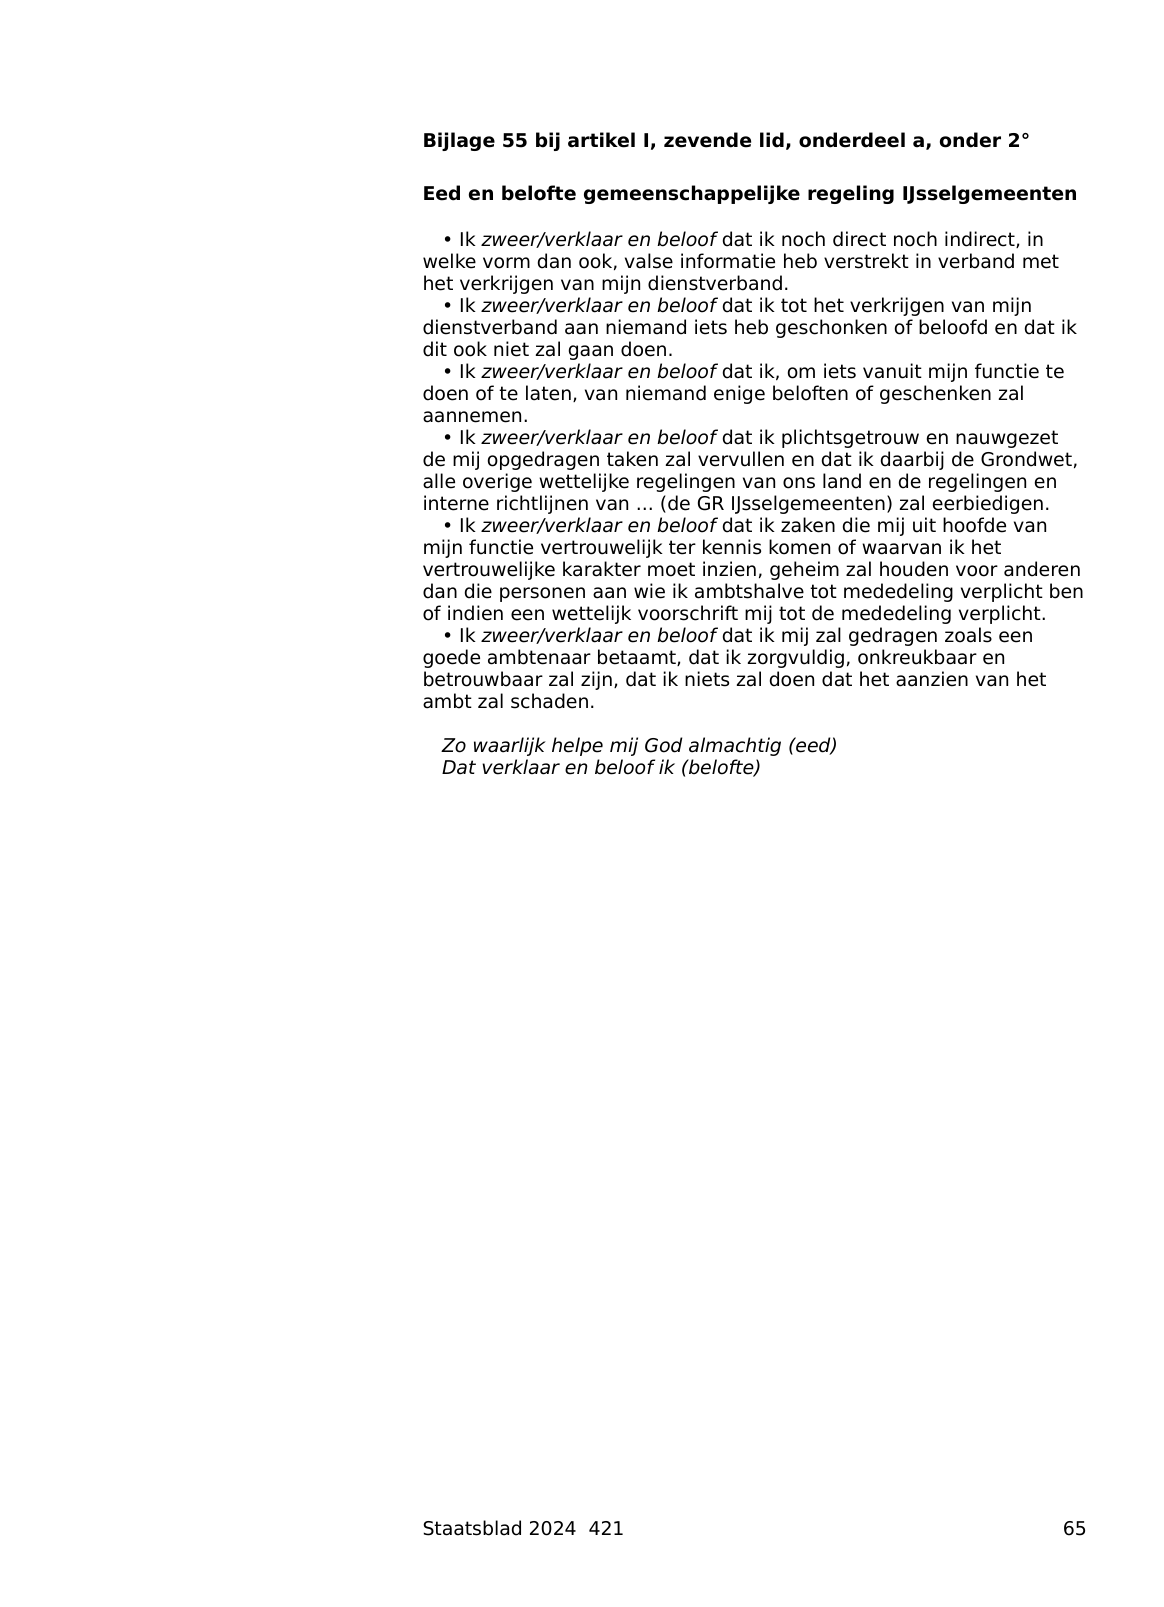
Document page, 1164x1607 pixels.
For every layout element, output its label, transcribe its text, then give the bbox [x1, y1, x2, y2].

text Zo waarlijk helpe mij God almachtig (eed) [422, 735, 1087, 757]
text • Ik zweer/verklaar en beloof dat ik zaken die mij uit hoofde van mijn functie vertrouwelijk ter kennis komen of waarvan ik het vertrouwelijke karakter moet inzien, geheim zal houden voor anderen dan die personen aan wie ik ambtshalve tot mededeling verplicht ben of indien een wettelijk voorschrift mij tot de mededeling verplicht. [422, 515, 1087, 625]
subtitle Eed en belofte gemeenschappelijke regeling IJsselgemeenten [422, 182, 1087, 204]
text • Ik zweer/verklaar en beloof dat ik, om iets vanuit mijn functie te doen of te laten, van niemand enige beloften of geschenken zal aannemen. [422, 361, 1087, 427]
text • Ik zweer/verklaar en beloof dat ik plichtsgetrouw en nauwgezet de mij opgedragen taken zal vervullen en dat ik daarbij de Grondwet, alle overige wettelijke regelingen van ons land en de regelingen en interne richtlijnen van ... (de GR IJsselgemeenten) zal eerbiedigen. [422, 427, 1087, 515]
text Dat verklaar en beloof ik (belofte) [422, 757, 1087, 779]
subtitle Bijlage 55 bij artikel I, zevende lid, onderdeel a, onder 2° [422, 130, 1087, 152]
text • Ik zweer/verklaar en beloof dat ik mij zal gedragen zoals een goede ambtenaar betaamt, dat ik zorgvuldig, onkreukbaar en betrouwbaar zal zijn, dat ik niets zal doen dat het aanzien van het ambt zal schaden. [422, 625, 1087, 713]
text • Ik zweer/verklaar en beloof dat ik noch direct noch indirect, in welke vorm dan ook, valse informatie heb verstrekt in verband met het verkrijgen van mijn dienstverband. [422, 229, 1087, 295]
text • Ik zweer/verklaar en beloof dat ik tot het verkrijgen van mijn dienstverband aan niemand iets heb geschonken of beloofd en dat ik dit ook niet zal gaan doen. [422, 295, 1087, 361]
